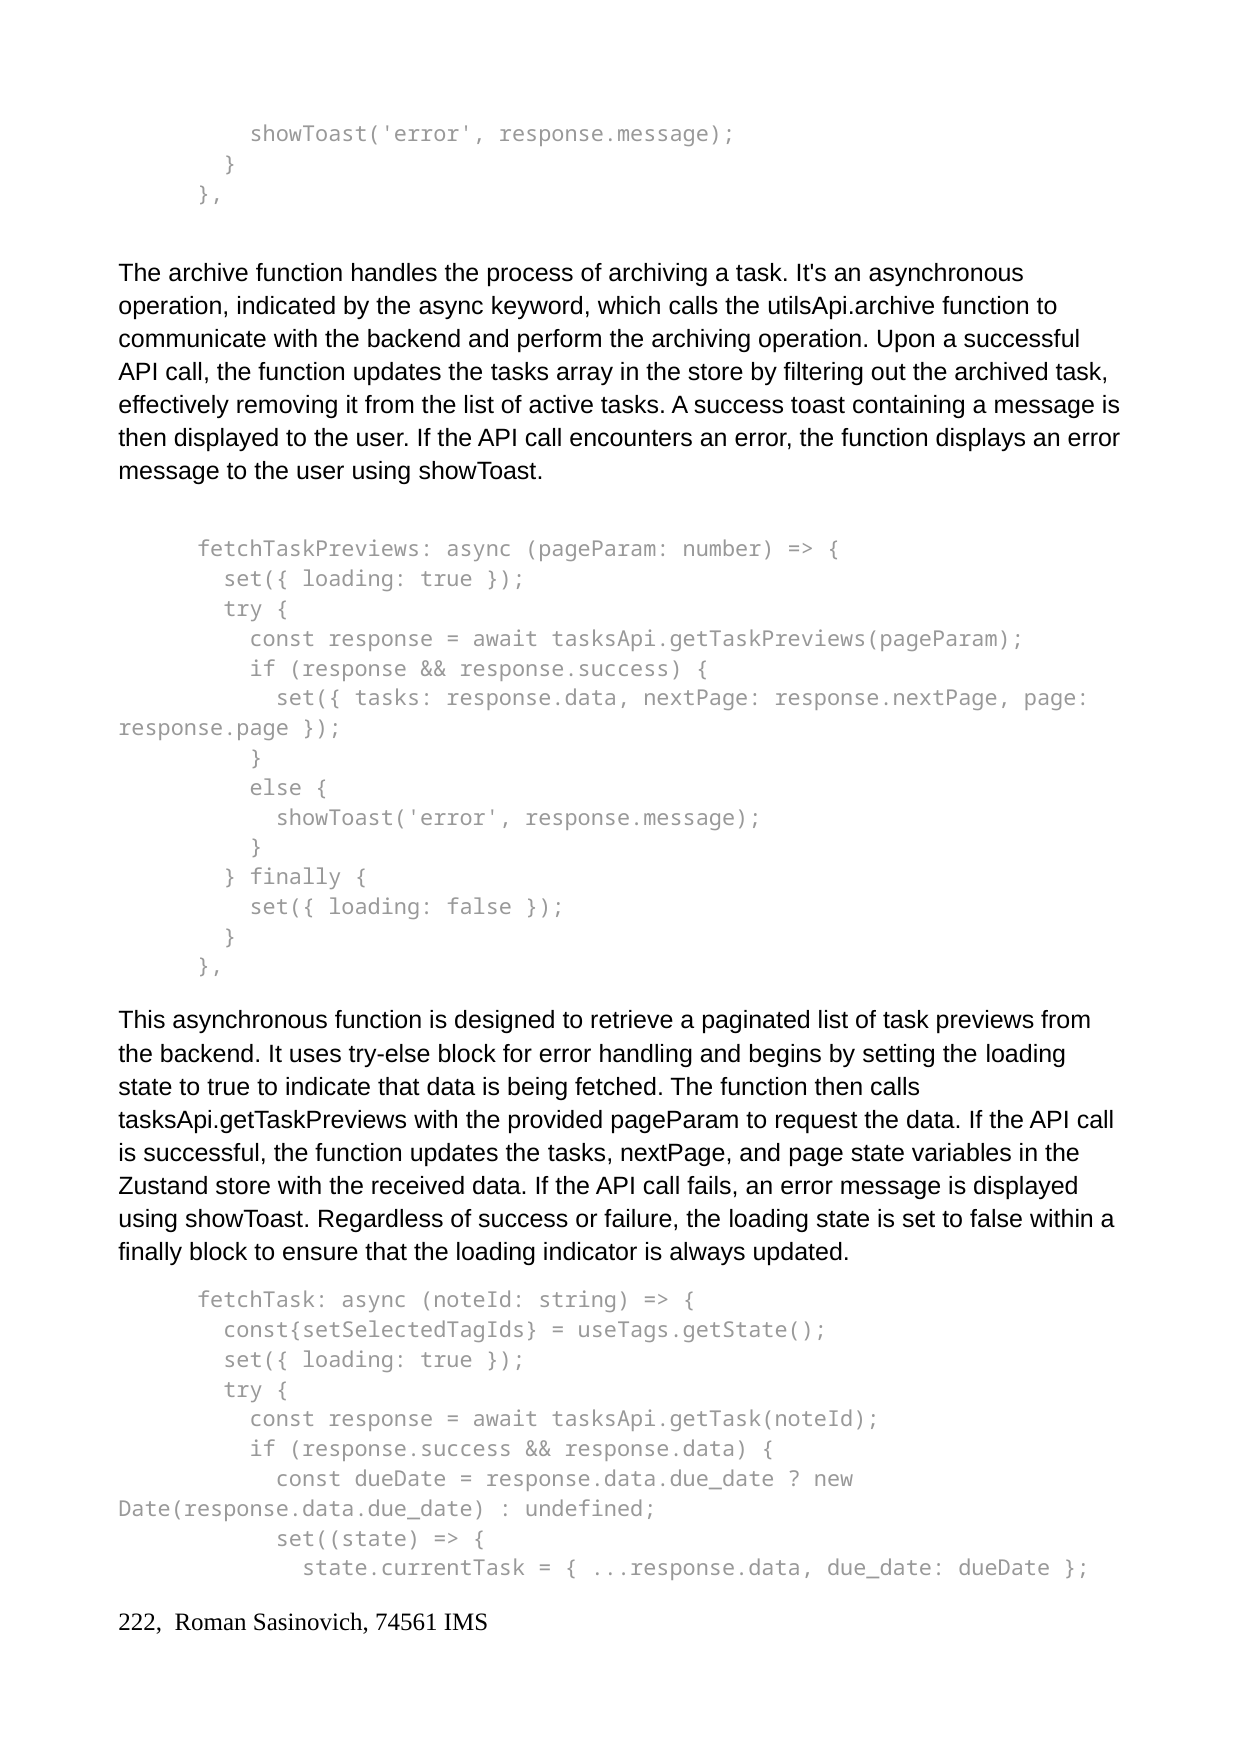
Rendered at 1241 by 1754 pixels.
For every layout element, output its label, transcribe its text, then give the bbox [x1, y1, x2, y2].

text set({ loading: true }); [118, 563, 1122, 593]
text try { [118, 1374, 1122, 1403]
text } [118, 742, 1122, 772]
text }, [118, 951, 1122, 980]
text const dueDate = response.data.due_date ? new Date(response.data.due_date) : undefined; [118, 1463, 1122, 1523]
text fetchTask: async (noteId: string) => { [118, 1284, 1122, 1314]
text const response = await tasksApi.getTaskPreviews(pageParam); [118, 623, 1122, 653]
text try { [118, 593, 1122, 623]
text if (response && response.success) { [118, 653, 1122, 682]
text fetchTaskPreviews: async (pageParam: number) => { [118, 533, 1122, 563]
text set((state) => { [118, 1523, 1122, 1552]
text const{setSelectedTagIds} = useTags.getState(); [118, 1314, 1122, 1344]
text } [118, 831, 1122, 861]
text state.currentTask = { ...response.data, due_date: dueDate }; [118, 1552, 1122, 1582]
text else { [118, 772, 1122, 802]
text showToast('error', response.message); [118, 802, 1122, 831]
text const response = await tasksApi.getTask(noteId); [118, 1403, 1122, 1433]
text if (response.success && response.data) { [118, 1433, 1122, 1463]
text set({ loading: false }); [118, 891, 1122, 921]
text } [118, 921, 1122, 951]
text set({ loading: true }); [118, 1344, 1122, 1374]
text set({ tasks: response.data, nextPage: response.nextPage, page: response.page }); [118, 682, 1122, 742]
text This asynchronous function is designed to retrieve a paginated list of task previews from the backend. It uses try-else block for error handling and begins by setting the loading state to true to indicate that data is being fetched. The function then calls tasksApi.getTaskPreviews with the provided pageParam to request the data. If the API call is successful, the function updates the tasks, nextPage, and page state variables in the Zustand store with the received data. If the API call fails, an error message is displayed using showToast. Regardless of success or failure, the loading state is set to false within a finally block to ensure that the loading indicator is always updated. [118, 1006, 1122, 1265]
text } finally { [118, 861, 1122, 891]
text }, [118, 178, 1122, 207]
text showToast('error', response.message); [118, 118, 1122, 148]
text } [118, 148, 1122, 178]
text The archive function handles the process of archiving a task. It's an asynchronous operation, indicated by the async keyword, which calls the utilsApi.archive function to communicate with the backend and perform the archiving operation. Upon a successful API call, the function updates the tasks array in the store by filtering out the archived task, effectively removing it from the list of active tasks. A success toast containing a message is then displayed to the user. If the API call encounters an error, the function displays an error message to the user using showToast. [118, 258, 1122, 485]
